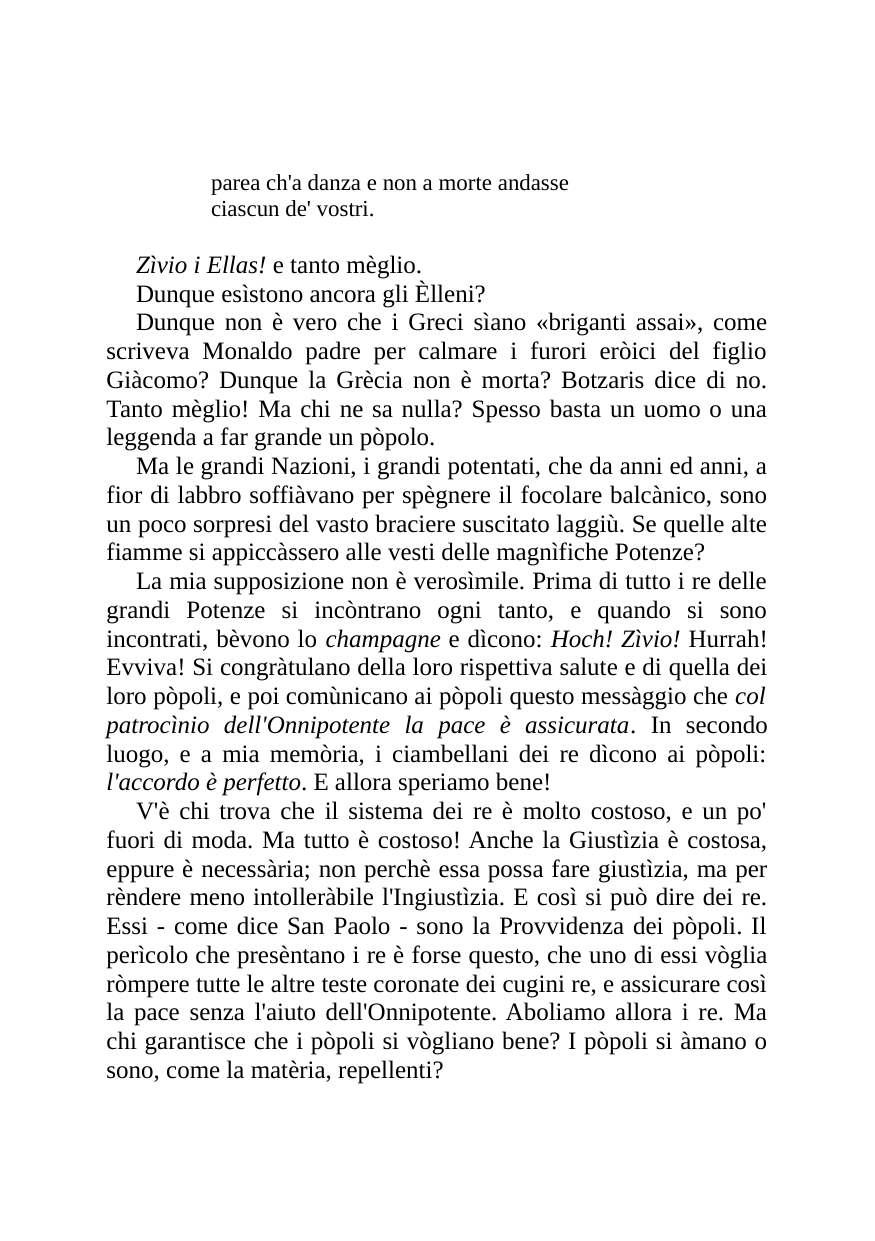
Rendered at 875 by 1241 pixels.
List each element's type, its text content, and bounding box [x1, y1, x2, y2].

text Ma le grandi Nazioni, i grandi potentati, che da anni ed anni, a fior di labbro soffiàvano per spègnere il focolare balcànico, sono un poco sorpresi del vasto braciere suscitato laggiù. Se quelle alte fiamme si appiccàssero alle vesti delle magnìfiche Potenze? [106, 451, 768, 566]
text Dunque esìstono ancora gli Èlleni? [106, 279, 768, 307]
text Zìvio i Ellas! e tanto mèglio. [106, 250, 768, 279]
text La mia supposizione non è verosìmile. Prima di tutto i re delle grandi Potenze si incòntrano ogni tanto, e quando si sono incontrati, bèvono lo champagne e dìcono: Hoch! Zìvio! Hurrah! Evviva! Si congràtulano della loro rispettiva salute e di quella dei loro pòpoli, e poi comùnicano ai pòpoli questo messàggio che col patrocìnio dell'Onnipotente la pace è assicurata. In secondo luogo, e a mia memòria, i ciambellani dei re dìcono ai pòpoli: l'accordo è perfetto. E allora speriamo bene! [106, 566, 768, 796]
text Dunque non è vero che i Greci sìano «briganti assai», come scriveva Monaldo padre per calmare i furori eròici del figlio Giàcomo? Dunque la Grècia non è morta? Botzaris dice di no. Tanto mèglio! Ma chi ne sa nulla? Spesso basta un uomo o una leggenda a far grande un pòpolo. [106, 307, 768, 451]
text V'è chi trova che il sistema dei re è molto costoso, e un po' fuori di moda. Ma tutto è costoso! Anche la Giustìzia è costosa, eppure è necessària; non perchè essa possa fare giustìzia, ma per rèndere meno intolleràbile l'Ingiustìzia. E così si può dire dei re. Essi - come dice San Paolo - sono la Provvidenza dei pòpoli. Il perìcolo che presèntano i re è forse questo, che uno di essi vòglia ròmpere tutte le altre teste coronate dei cugini re, e assicurare così la pace senza l'aiuto dell'Onnipotente. Aboliamo allora i re. Ma chi garantisce che i pòpoli si vògliano bene? I pòpoli si àmano o sono, come la matèria, repellenti? [106, 796, 768, 1084]
text ciascun de' vostri. [181, 195, 768, 221]
text parea ch'a danza e non a morte andasse [181, 168, 768, 195]
